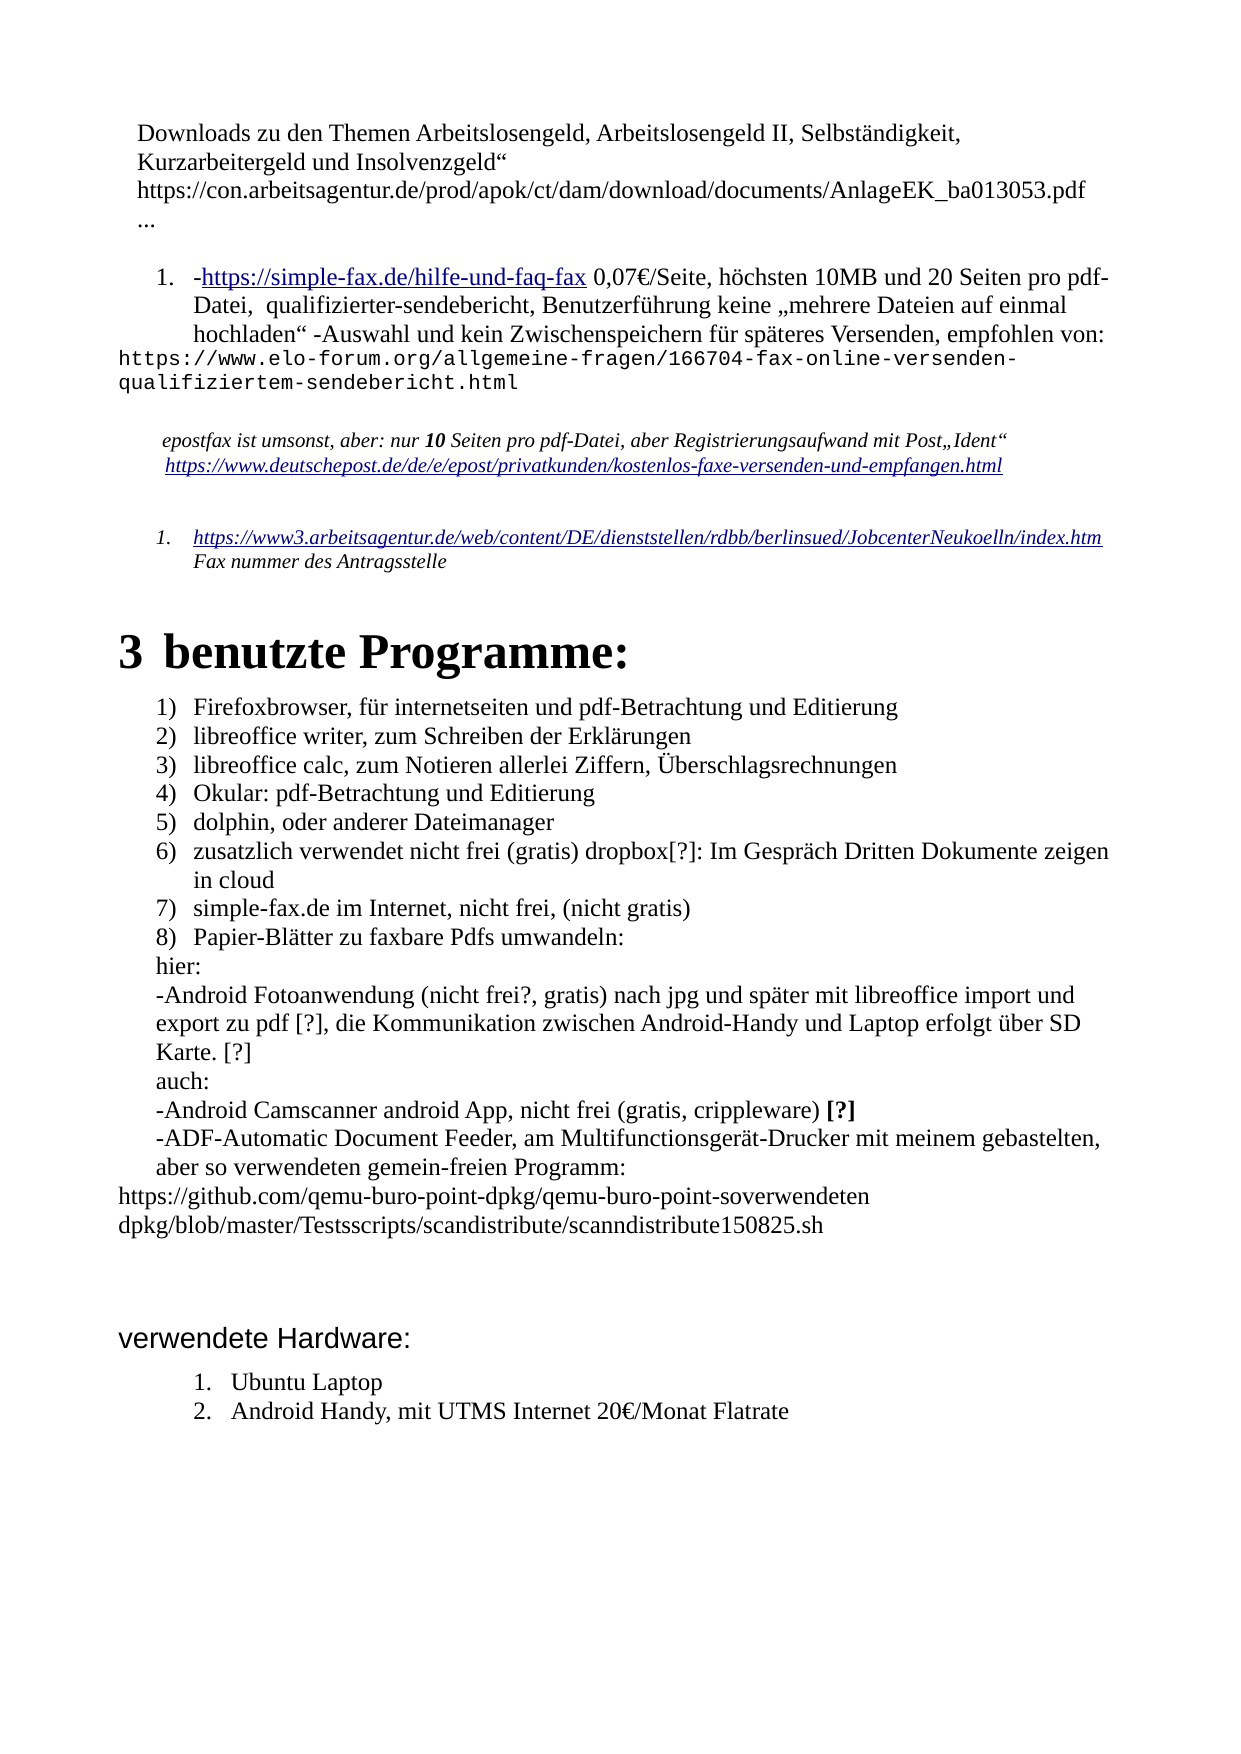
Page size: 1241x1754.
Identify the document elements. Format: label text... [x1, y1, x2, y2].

list zusatzlich verwendet nicht frei (gratis) dropbox[?]: Im Gespräch Dritten Dokumente zeigen in cloud [156, 836, 1122, 893]
list -https://simple-fax.de/hilfe-und-faq-fax 0,07€/Seite, höchsten 10MB und 20 Seiten pro pdf-Datei, qualifizierter-sendebericht, Benutzerführung keine „mehrere Dateien auf einmal hochladen“ -Auswahl und kein Zwischenspeichern für späteres Versenden, empfohlen von: [156, 262, 1122, 348]
list Ubuntu Laptop [193, 1367, 1122, 1396]
list libreoffice writer, zum Schreiben der Erklärungen [156, 721, 1122, 750]
list Papier-Blätter zu faxbare Pdfs umwandeln: [156, 922, 1122, 951]
text hier: [156, 951, 1122, 980]
text ... [137, 204, 1122, 233]
list dolphin, oder anderer Dateimanager [156, 807, 1122, 836]
text https://github.com/qemu-buro-point-dpkg/qemu-buro-point-soverwendeten dpkg/blob/master/Testsscripts/scandistribute/scanndistribute150825.sh [118, 1181, 1122, 1238]
text https://www.elo-forum.org/allgemeine-fragen/166704-fax-online-versenden-qualifiziertem-sendebericht.html [118, 348, 1122, 395]
list simple-fax.de im Internet, nicht frei, (nicht gratis) [156, 893, 1122, 922]
list Firefoxbrowser, für internetseiten und pdf-Betrachtung und Editierung [156, 692, 1122, 721]
text epostfax ist umsonst, aber: nur 10 Seiten pro pdf-Datei, aber Registrierungsaufwand mit Post„Ident“ [156, 424, 1122, 453]
text https://con.arbeitsagentur.de/prod/apok/ct/dam/download/documents/AnlageEK_ba013053.pdf [137, 176, 1122, 204]
text -Android Fotoanwendung (nicht frei?, gratis) nach jpg und später mit libreoffice import und export zu pdf [?], die Kommunikation zwischen Android-Handy und Laptop erfolgt über SD Karte. [?] [156, 980, 1122, 1066]
text auch: [156, 1066, 1122, 1095]
list Okular: pdf-Betrachtung und Editierung [156, 778, 1122, 807]
text Downloads zu den Themen Arbeitslosengeld, Arbeitslosengeld II, Selbständigkeit, Kurzarbeitergeld und Insolvenzgeld“ [137, 118, 1122, 176]
text -ADF-Automatic Document Feeder, am Multifunctionsgerät-Drucker mit meinem gebastelten, aber so verwendeten gemein-freien Programm: [156, 1123, 1122, 1181]
subtitle verwendete Hardware: [118, 1321, 1122, 1354]
list https://www3.arbeitsagentur.de/web/content/DE/dienststellen/rdbb/berlinsued/JobcenterNeukoelln/index.htm Fax nummer des Antragsstelle [156, 525, 1122, 573]
subtitle benutzte Programme: [118, 622, 1122, 680]
text -Android Camscanner android App, nicht frei (gratis, crippleware) [?] [156, 1095, 1122, 1123]
list Android Handy, mit UTMS Internet 20€/Monat Flatrate [193, 1396, 1122, 1424]
list libreoffice calc, zum Notieren allerlei Ziffern, Überschlagsrechnungen [156, 750, 1122, 778]
text https://www.deutschepost.de/de/e/epost/privatkunden/kostenlos-faxe-versenden-und-empfangen.html [165, 453, 1122, 477]
